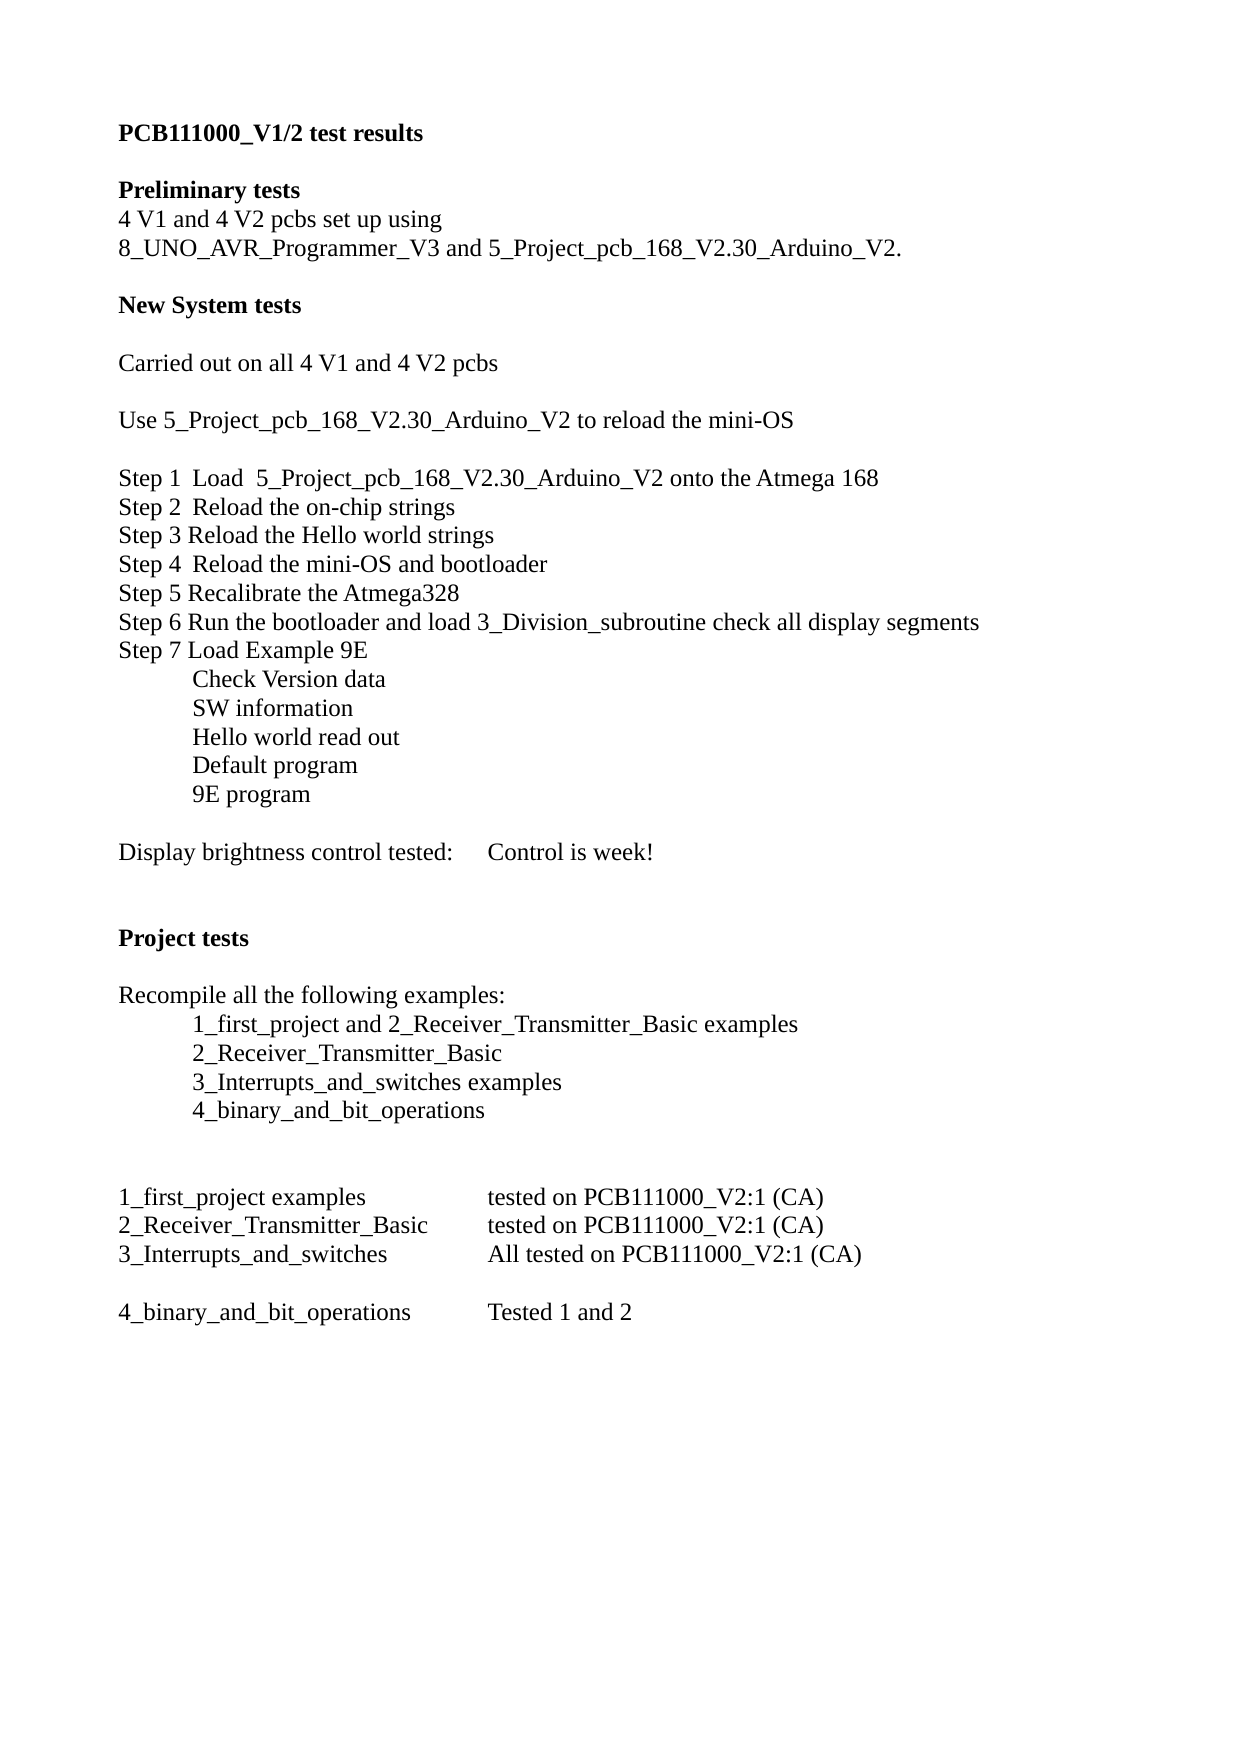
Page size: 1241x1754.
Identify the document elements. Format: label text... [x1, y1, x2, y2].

text 9E program [118, 779, 1122, 808]
text Step 2 Reload the on-chip strings [118, 492, 1122, 521]
text Step 5 Recalibrate the Atmega328 [118, 578, 1122, 607]
text 3_Interrupts_and_switches All tested on PCB111000_V2:1 (CA) [118, 1239, 1122, 1268]
text Step 7 Load Example 9E [118, 636, 1122, 664]
text 2_Receiver_Transmitter_Basic [118, 1038, 1122, 1067]
text Carried out on all 4 V1 and 4 V2 pcbs [118, 348, 1122, 377]
text PCB111000_V1/2 test results [118, 118, 1122, 147]
text Check Version data [118, 664, 1122, 693]
text Hello world read out [118, 722, 1122, 751]
text Step 6 Run the bootloader and load 3_Division_subroutine check all display segments [118, 607, 1122, 636]
text 4 V1 and 4 V2 pcbs set up using [118, 204, 1122, 233]
text 4_binary_and_bit_operations [118, 1096, 1122, 1124]
text Step 4 Reload the mini-OS and bootloader [118, 549, 1122, 578]
text Step 3 Reload the Hello world strings [118, 521, 1122, 549]
text 2_Receiver_Transmitter_Basic tested on PCB111000_V2:1 (CA) [118, 1211, 1122, 1239]
text 1_first_project and 2_Receiver_Transmitter_Basic examples [118, 1009, 1122, 1038]
text Project tests [118, 923, 1122, 952]
text 3_Interrupts_and_switches examples [118, 1067, 1122, 1096]
text New System tests [118, 291, 1122, 319]
text Step 1 Load 5_Project_pcb_168_V2.30_Arduino_V2 onto the Atmega 168 [118, 463, 1122, 492]
text 4_binary_and_bit_operations Tested 1 and 2 [118, 1297, 1122, 1326]
text 1_first_project examples tested on PCB111000_V2:1 (CA) [118, 1182, 1122, 1211]
text Use 5_Project_pcb_168_V2.30_Arduino_V2 to reload the mini-OS [118, 406, 1122, 434]
text SW information [118, 693, 1122, 722]
text Default program [118, 751, 1122, 779]
text Recompile all the following examples: [118, 981, 1122, 1009]
text Display brightness control tested: Control is week! [118, 837, 1122, 866]
text 8_UNO_AVR_Programmer_V3 and 5_Project_pcb_168_V2.30_Arduino_V2. [118, 233, 1122, 262]
text Preliminary tests [118, 176, 1122, 204]
